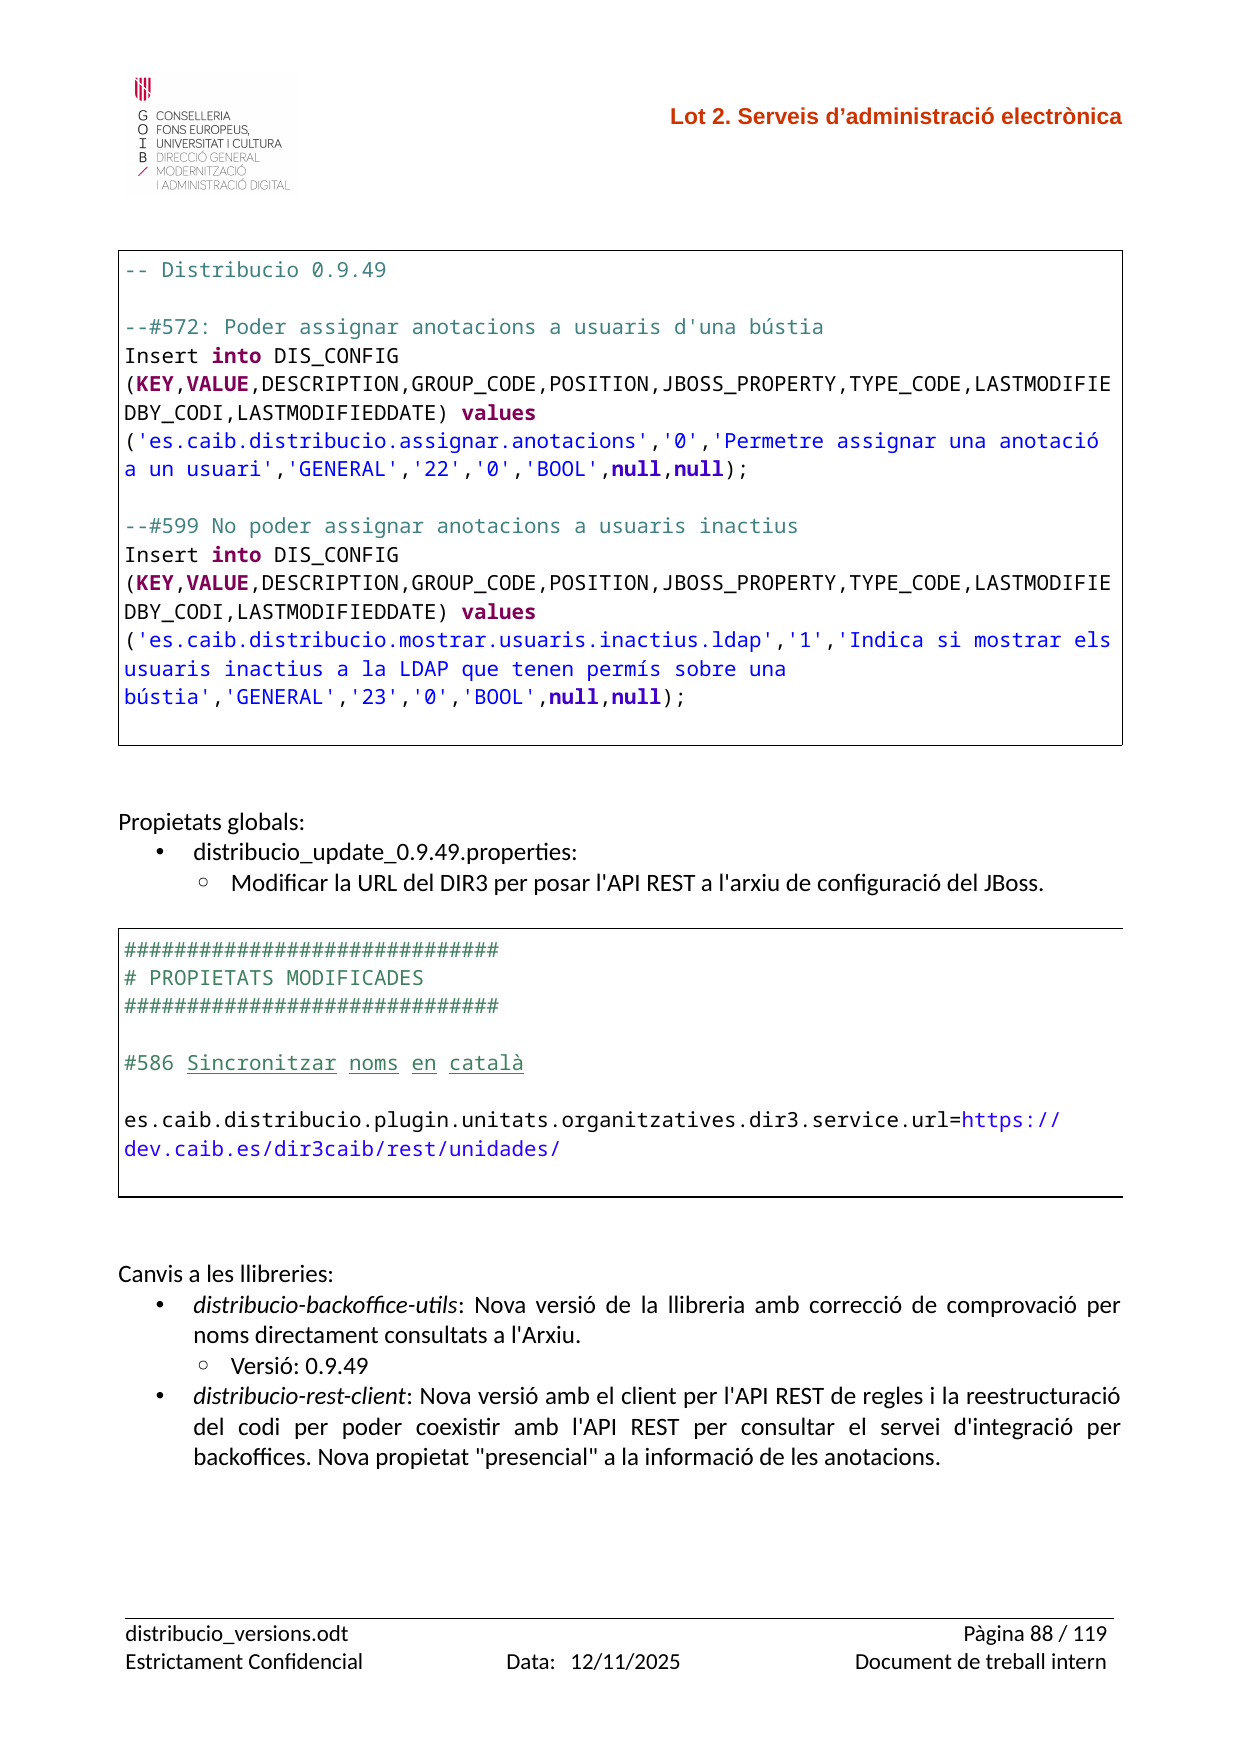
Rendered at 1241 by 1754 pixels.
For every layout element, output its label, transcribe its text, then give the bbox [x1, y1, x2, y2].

text Canvis a les llibreries: [118, 1258, 1122, 1289]
picture [126, 70, 299, 197]
table_header -- Distribucio 0.9.49 --#572: Poder assignar anotacions a usuaris d'una bústia Insert into DIS_CONFIG (KEY,VALUE,DESCRIPTION,GROUP_CODE,POSITION,JBOSS_PROPERTY,TYPE_CODE,LASTMODIFIEDBY_CODI,LASTMODIFIEDDATE) values ('es.caib.distribucio.assignar.anotacions','0','Permetre assignar una anotació a un usuari','GENERAL','22','0','BOOL',null,null); --#599 No poder assignar anotacions a usuaris inactius Insert into DIS_CONFIG (KEY,VALUE,DESCRIPTION,GROUP_CODE,POSITION,JBOSS_PROPERTY,TYPE_CODE,LASTMODIFIEDBY_CODI,LASTMODIFIEDDATE) values ('es.caib.distribucio.mostrar.usuaris.inactius.ldap','1','Indica si mostrar els usuaris inactius a la LDAP que tenen permís sobre una bústia','GENERAL','23','0','BOOL',null,null); [119, 251, 1122, 745]
list Modificar la URL del DIR3 per posar l'API REST a l'arxiu de configuració del JBoss. [193, 867, 1122, 897]
table_header ############################## # PROPIETATS MODIFICADES ############################## #586 Sincronitzar noms en català es.caib.distribucio.plugin.unitats.organitzatives.dir3.service.url=https://dev.caib.es/dir3caib/rest/unidades/ [119, 929, 1123, 1196]
list distribucio_update_0.9.49.properties: [156, 836, 1122, 867]
list distribucio-backoffice-utils: Nova versió de la llibreria amb correcció de comprovació per noms directament consultats a l'Arxiu. [156, 1289, 1122, 1350]
list Versió: 0.9.49 [193, 1350, 1122, 1381]
text Propietats globals: [118, 806, 1122, 836]
list distribucio-rest-client: Nova versió amb el client per l'API REST de regles i la reestructuració del codi per poder coexistir amb l'API REST per consultar el servei d'integració per backoffices. Nova propietat "presencial" a la informació de les anotacions. [156, 1381, 1122, 1472]
